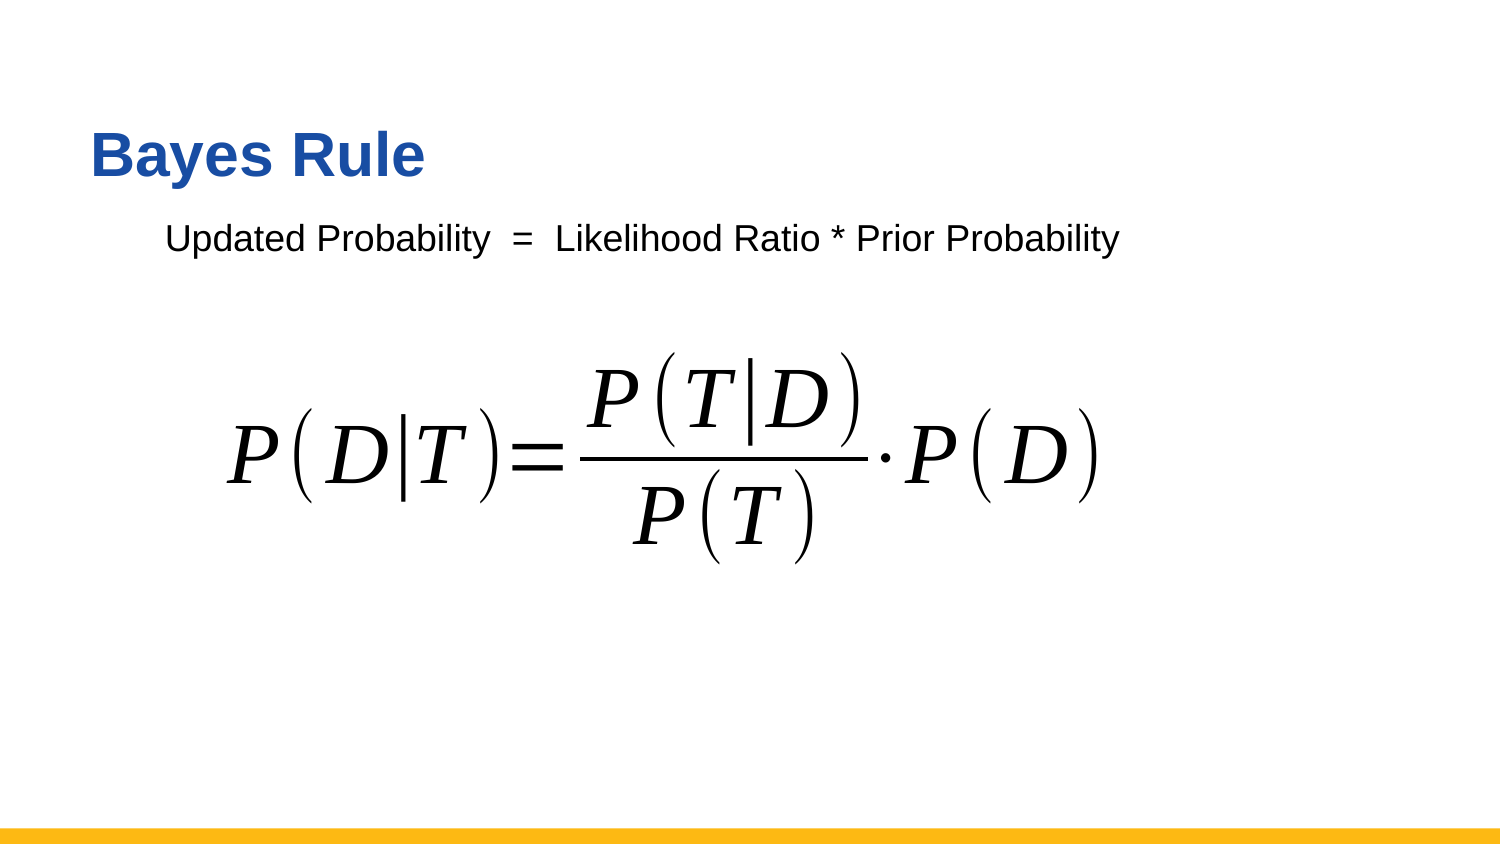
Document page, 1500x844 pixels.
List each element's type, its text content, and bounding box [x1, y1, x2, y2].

text_box Updated Probability = Likelihood Ratio * Prior Probability [150, 210, 1352, 342]
chart [216, 347, 1111, 571]
title Bayes Rule [75, 0, 1425, 197]
